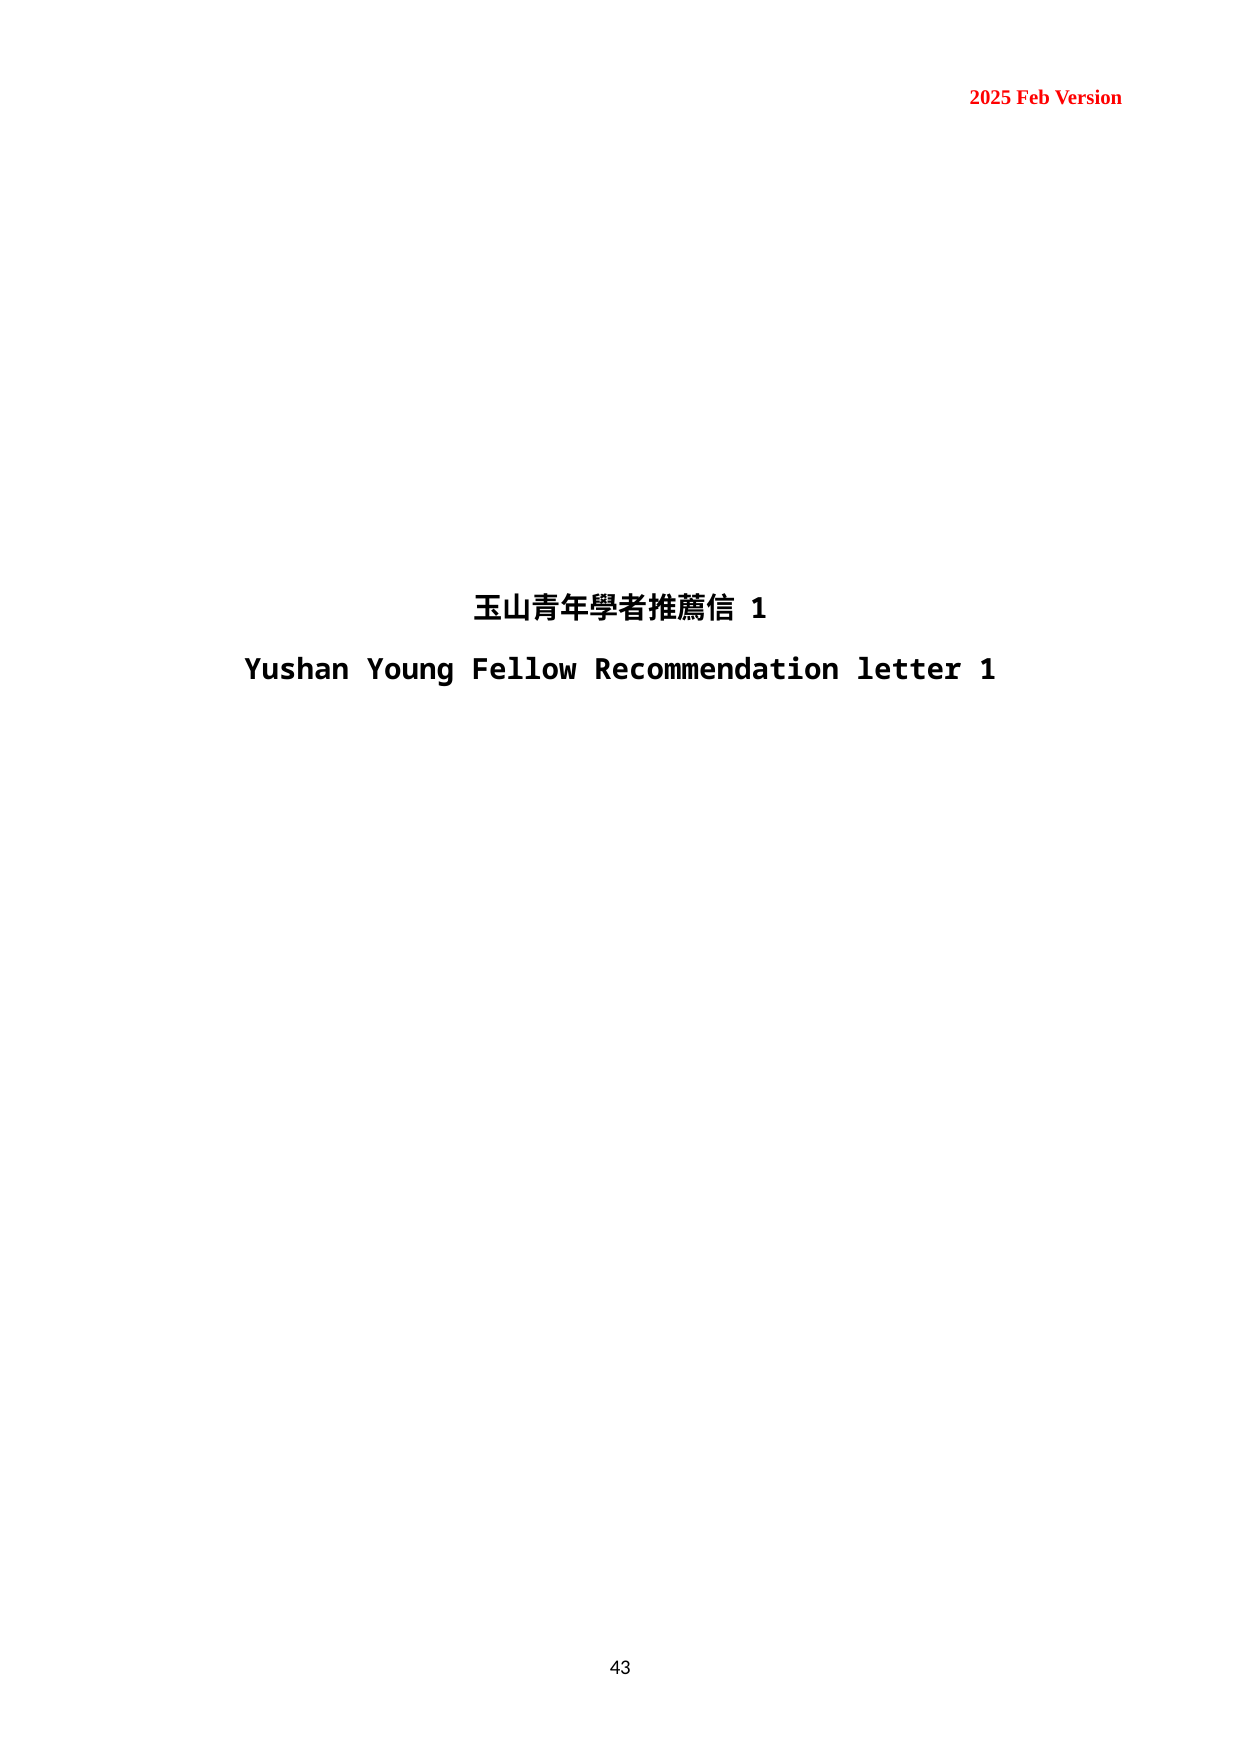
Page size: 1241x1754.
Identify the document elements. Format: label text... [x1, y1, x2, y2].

text Yushan Young Fellow Recommendation letter 1 [118, 627, 1122, 689]
text 玉山青年學者推薦信 1 [118, 564, 1122, 627]
